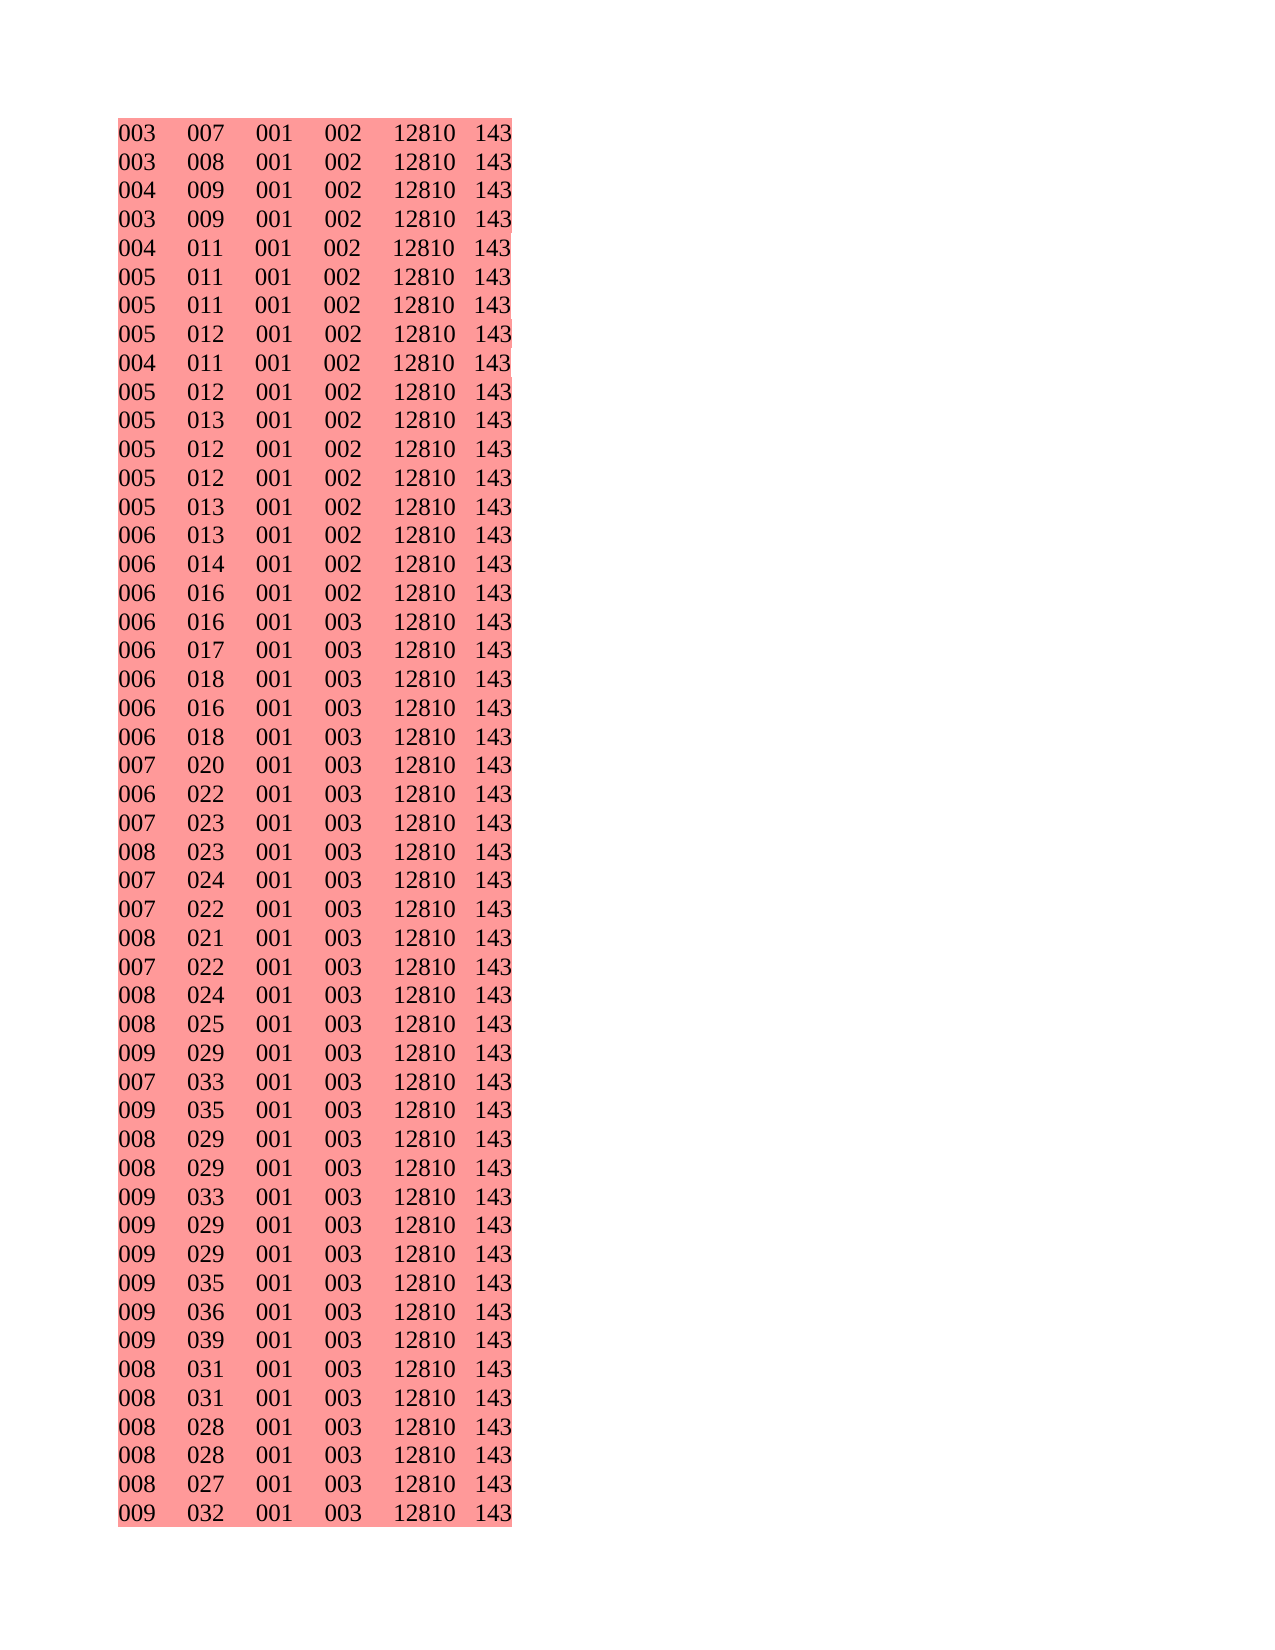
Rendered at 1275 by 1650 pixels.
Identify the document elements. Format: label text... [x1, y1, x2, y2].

text 007 022 001 003 12810 143 [118, 952, 1157, 981]
text 005 012 001 002 12810 143 [118, 377, 1157, 406]
text 005 012 001 002 12810 143 [118, 319, 1157, 348]
text 006 016 001 003 12810 143 [118, 693, 1157, 722]
text 007 020 001 003 12810 143 [118, 751, 1157, 779]
text 008 027 001 003 12810 143 [118, 1469, 1157, 1498]
text 006 018 001 003 12810 143 [118, 722, 1157, 751]
text 008 023 001 003 12810 143 [118, 837, 1157, 866]
text 005 011 001 002 12810 143 [118, 262, 1157, 291]
text 007 033 001 003 12810 143 [118, 1067, 1157, 1096]
text 008 028 001 003 12810 143 [118, 1441, 1157, 1469]
text 009 029 001 003 12810 143 [118, 1038, 1157, 1067]
text 009 029 001 003 12810 143 [118, 1239, 1157, 1268]
text 005 012 001 002 12810 143 [118, 463, 1157, 492]
text 008 029 001 003 12810 143 [118, 1153, 1157, 1182]
text 003 007 001 002 12810 143 [118, 118, 1157, 147]
text 006 014 001 002 12810 143 [118, 549, 1157, 578]
text 006 016 001 002 12810 143 [118, 578, 1157, 607]
text 006 022 001 003 12810 143 [118, 779, 1157, 808]
text 006 016 001 003 12810 143 [118, 607, 1157, 636]
text 004 011 001 002 12810 143 [118, 348, 1157, 377]
text 006 018 001 003 12810 143 [118, 664, 1157, 693]
text 005 013 001 002 12810 143 [118, 406, 1157, 434]
text 009 029 001 003 12810 143 [118, 1211, 1157, 1239]
text 007 022 001 003 12810 143 [118, 894, 1157, 923]
text 009 036 001 003 12810 143 [118, 1297, 1157, 1326]
text 008 025 001 003 12810 143 [118, 1009, 1157, 1038]
text 008 028 001 003 12810 143 [118, 1412, 1157, 1441]
text 009 035 001 003 12810 143 [118, 1096, 1157, 1124]
text 009 032 001 003 12810 143 [118, 1498, 1157, 1527]
text 004 011 001 002 12810 143 [118, 233, 1157, 262]
text 003 008 001 002 12810 143 [118, 147, 1157, 176]
text 006 017 001 003 12810 143 [118, 636, 1157, 664]
text 005 013 001 002 12810 143 [118, 492, 1157, 521]
text 005 011 001 002 12810 143 [118, 291, 1157, 319]
text 005 012 001 002 12810 143 [118, 434, 1157, 463]
text 009 039 001 003 12810 143 [118, 1326, 1157, 1354]
text 008 029 001 003 12810 143 [118, 1124, 1157, 1153]
text 007 023 001 003 12810 143 [118, 808, 1157, 837]
text 004 009 001 002 12810 143 [118, 176, 1157, 204]
text 007 024 001 003 12810 143 [118, 866, 1157, 894]
text 008 031 001 003 12810 143 [118, 1383, 1157, 1412]
text 008 021 001 003 12810 143 [118, 923, 1157, 952]
text 003 009 001 002 12810 143 [118, 204, 1157, 233]
text 009 033 001 003 12810 143 [118, 1182, 1157, 1211]
text 006 013 001 002 12810 143 [118, 521, 1157, 549]
text 009 035 001 003 12810 143 [118, 1268, 1157, 1297]
text 008 031 001 003 12810 143 [118, 1354, 1157, 1383]
text 008 024 001 003 12810 143 [118, 981, 1157, 1009]
